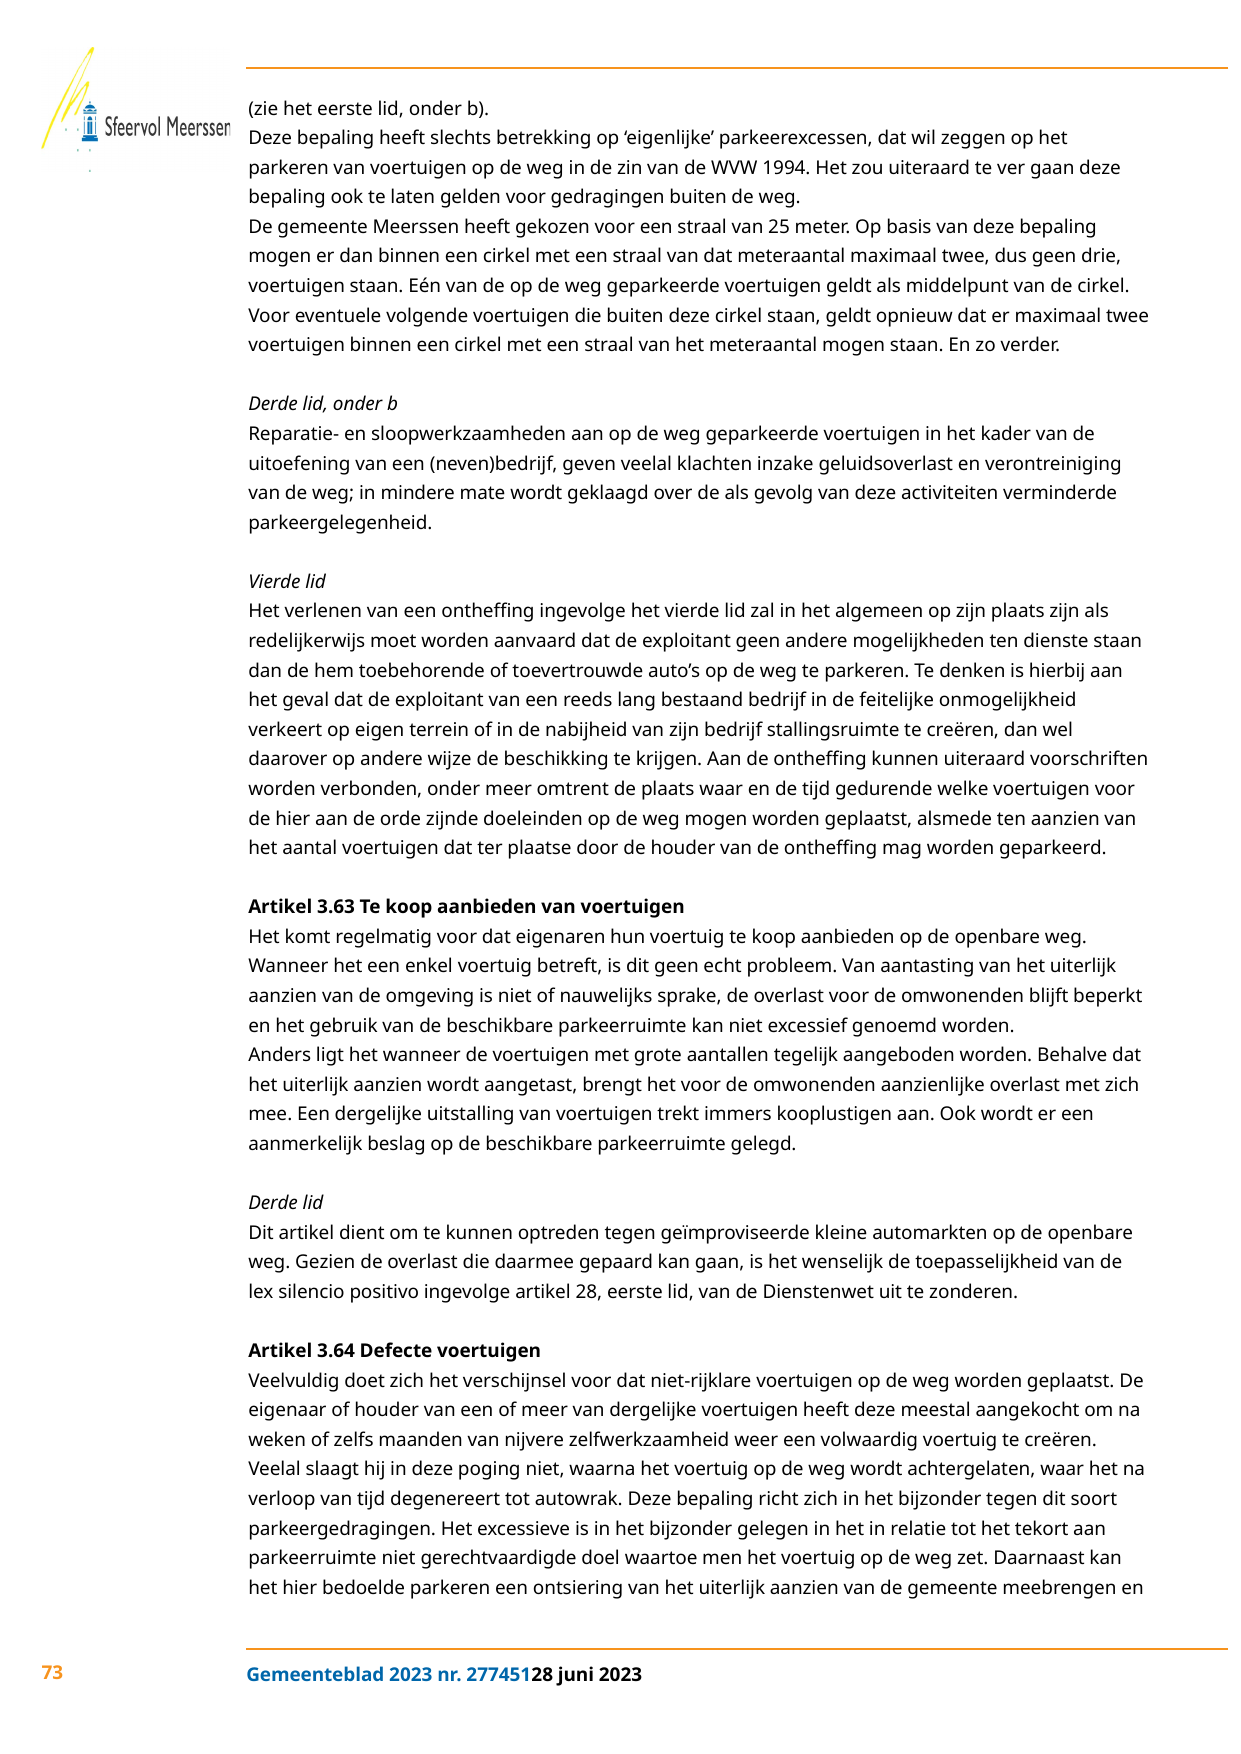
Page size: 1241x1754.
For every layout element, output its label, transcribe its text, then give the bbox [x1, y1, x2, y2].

text Het verlenen van een ontheffing ingevolge het vierde lid zal in het algemeen op zijn plaats zijn als redelijkerwijs moet worden aanvaard dat de exploitant geen andere mogelijkheden ten dienste staan dan de hem toebehorende of toevertrouwde auto’s op de weg te parkeren. Te denken is hierbij aan het geval dat de exploitant van een reeds lang bestaand bedrijf in de feitelijke onmogelijkheid verkeert op eigen terrein of in de nabijheid van zijn bedrijf stallingsruimte te creëren, dan wel daarover op andere wijze de beschikking te krijgen. Aan de ontheffing kunnen uiteraard voorschriften worden verbonden, onder meer omtrent de plaats waar en de tijd gedurende welke voertuigen voor de hier aan de orde zijnde doeleinden op de weg mogen worden geplaatst, alsmede ten aanzien van het aantal voertuigen dat ter plaatse door de houder van de ontheffing mag worden geparkeerd. [248, 598, 1152, 860]
text Vierde lid [248, 568, 1152, 594]
text Reparatie- en sloopwerkzaamheden aan op de weg geparkeerde voertuigen in het kader van de uitoefening van een (neven)bedrijf, geven veelal klachten inzake geluidsoverlast en verontreiniging van de weg; in mindere mate wordt geklaagd over de als gevolg van deze activiteiten verminderde parkeergelegenheid. [248, 420, 1152, 535]
text Deze bepaling heeft slechts betrekking op ‘eigenlijke’ parkeerexcessen, dat wil zeggen op het parkeren van voertuigen op de weg in de zin van de WVW 1994. Het zou uiteraard te ver gaan deze bepaling ook te laten gelden voor gedragingen buiten de weg. [248, 124, 1152, 209]
text Artikel 3.64 Defecte voertuigen [248, 1337, 1152, 1363]
text Anders ligt het wanneer de voertuigen met grote aantallen tegelijk aangeboden worden. Behalve dat het uiterlijk aanzien wordt aangetast, brengt het voor de omwonenden aanzienlijke overlast met zich mee. Een dergelijke uitstalling van voertuigen trekt immers kooplustigen aan. Ook wordt er een aanmerkelijk beslag op de beschikbare parkeerruimte gelegd. [248, 1041, 1152, 1156]
text Dit artikel dient om te kunnen optreden tegen geïmproviseerde kleine automarkten op de openbare weg. Gezien de overlast die daarmee gepaard kan gaan, is het wenselijk de toepasselijkheid van de lex silencio positivo ingevolge artikel 28, eerste lid, van de Dienstenwet uit te zonderen. [248, 1219, 1152, 1304]
text Het komt regelmatig voor dat eigenaren hun voertuig te koop aanbieden op de openbare weg. Wanneer het een enkel voertuig betreft, is dit geen echt probleem. Van aantasting van het uiterlijk aanzien van de omgeving is niet of nauwelijks sprake, de overlast voor de omwonenden blijft beperkt en het gebruik van de beschikbare parkeerruimte kan niet excessief genoemd worden. [248, 923, 1152, 1038]
text De gemeente Meerssen heeft gekozen voor een straal van 25 meter. Op basis van deze bepaling mogen er dan binnen een cirkel met een straal van dat meteraantal maximaal twee, dus geen drie, voertuigen staan. Eén van de op de weg geparkeerde voertuigen geldt als middelpunt van de cirkel. Voor eventuele volgende voertuigen die buiten deze cirkel staan, geldt opnieuw dat er maximaal twee voertuigen binnen een cirkel met een straal van het meteraantal mogen staan. En zo verder. [248, 213, 1152, 357]
text Veelvuldig doet zich het verschijnsel voor dat niet-rijklare voertuigen op de weg worden geplaatst. De eigenaar of houder van een of meer van dergelijke voertuigen heeft deze meestal aangekocht om na weken of zelfs maanden van nijvere zelfwerkzaamheid weer een volwaardig voertuig te creëren. Veelal slaagt hij in deze poging niet, waarna het voertuig op de weg wordt achtergelaten, waar het na verloop van tijd degenereert tot autowrak. Deze bepaling richt zich in het bijzonder tegen dit soort parkeergedragingen. Het excessieve is in het bijzonder gelegen in het in relatie tot het tekort aan parkeerruimte niet gerechtvaardigde doel waartoe men het voertuig op de weg zet. Daarnaast kan het hier bedoelde parkeren een ontsiering van het uiterlijk aanzien van de gemeente meebrengen en [248, 1367, 1152, 1600]
text Derde lid [248, 1189, 1152, 1215]
text Derde lid, onder b [248, 391, 1152, 416]
picture [41, 47, 231, 172]
text Artikel 3.63 Te koop aanbieden van voertuigen [248, 893, 1152, 919]
text (zie het eerste lid, onder b). [248, 95, 1152, 121]
